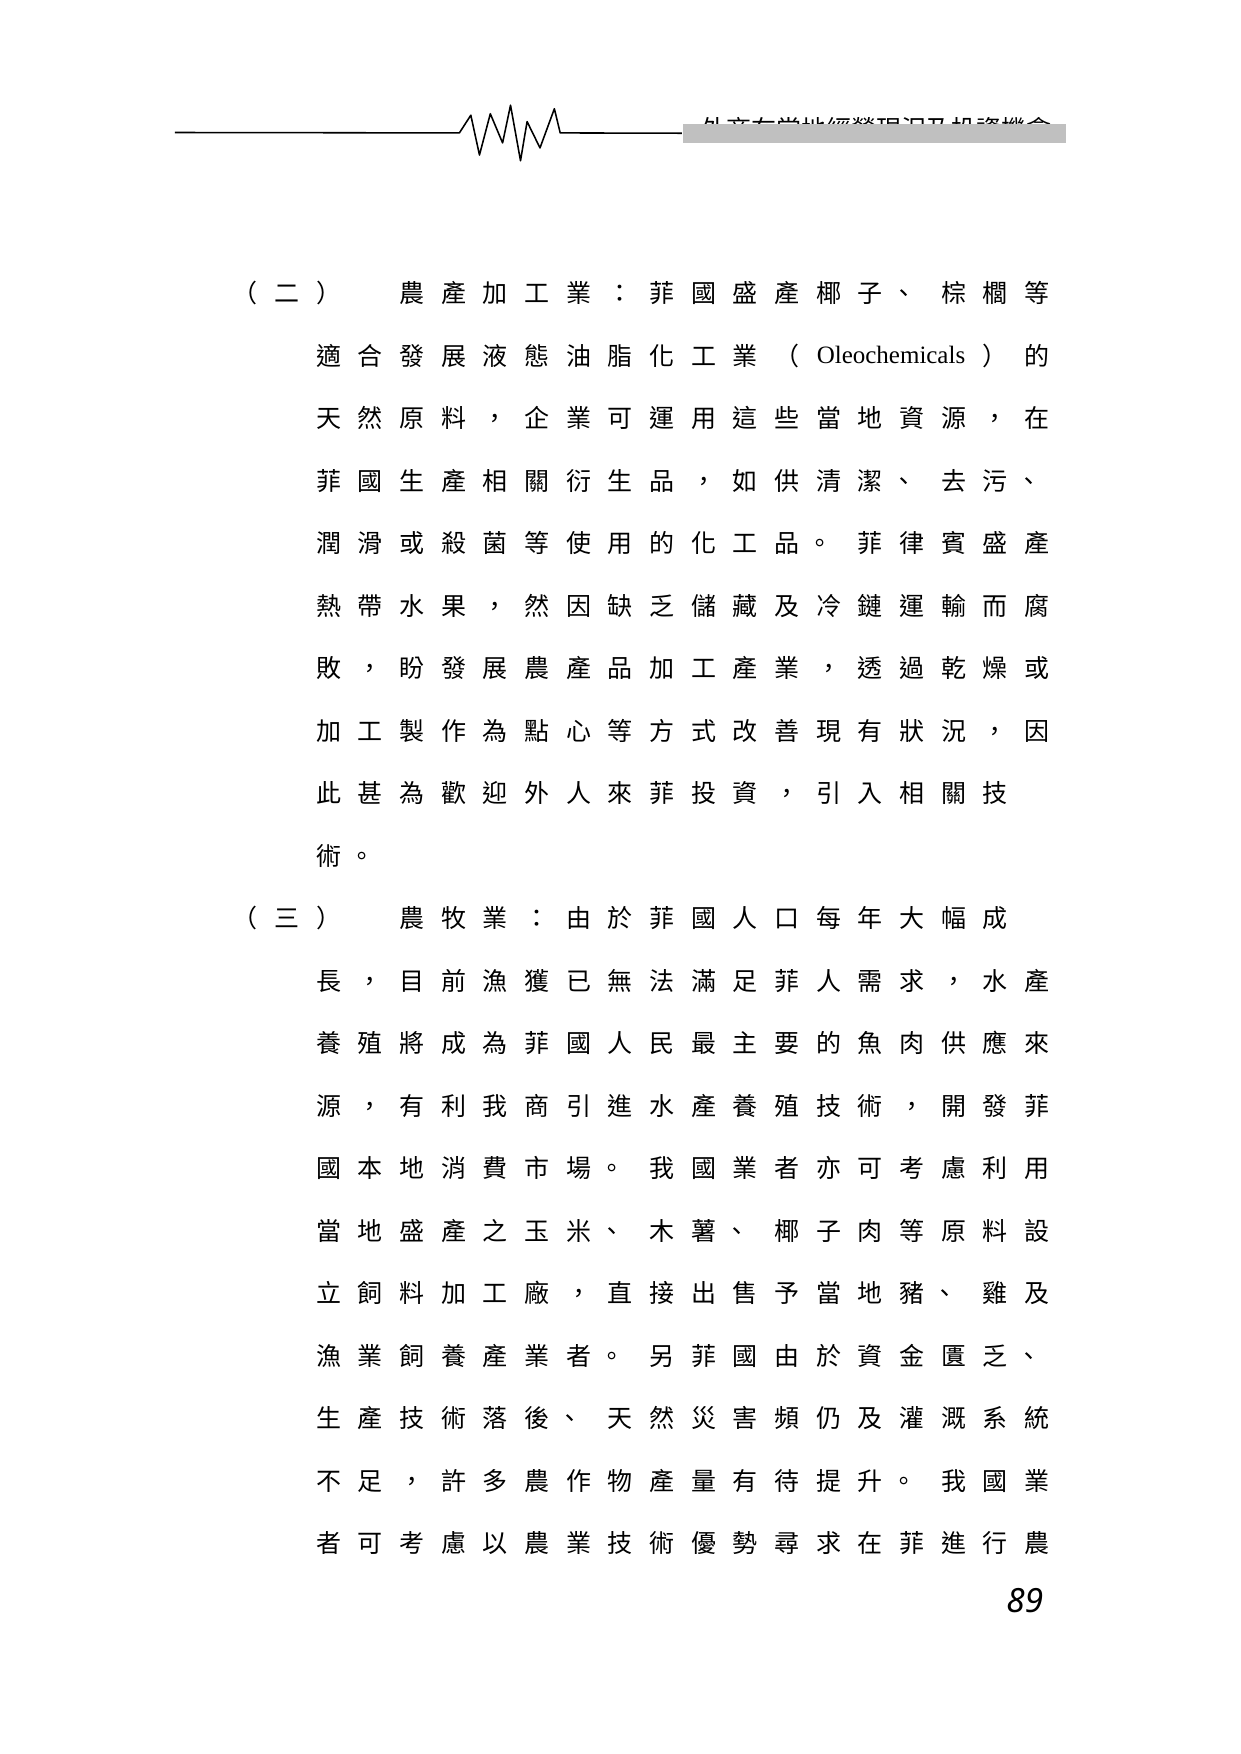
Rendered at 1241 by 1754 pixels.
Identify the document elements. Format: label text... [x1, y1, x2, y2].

text （三） 農牧業：由於菲國人口每年大幅成長，目前漁獲已無法滿足菲人需求，水產養殖將成為菲國人民最主要的魚肉供應來源，有利我商引進水產養殖技術，開發菲國本地消費市場。我國業者亦可考慮利用當地盛產之玉米、木薯、椰子肉等原料設立飼料加工廠，直接出售予當地豬、雞及漁業飼養產業者。另菲國由於資金匱乏、生產技術落後、天然災害頻仍及灌溉系統不足，許多農作物產量有待提升。我國業者可考慮以農業技術優勢尋求在菲進行農 [207, 875, 1058, 1563]
text （二） 農產加工業：菲國盛產椰子、棕櫚等適合發展液態油脂化工業（Oleochemicals）的天然原料，企業可運用這些當地資源，在菲國生產相關衍生品，如供清潔、去污、潤滑或殺菌等使用的化工品。菲律賓盛產熱帶水果，然因缺乏儲藏及冷鏈運輸而腐敗，盼發展農產品加工產業，透過乾燥或加工製作為點心等方式改善現有狀況，因此甚為歡迎外人來菲投資，引入相關技術。 [207, 250, 1058, 875]
